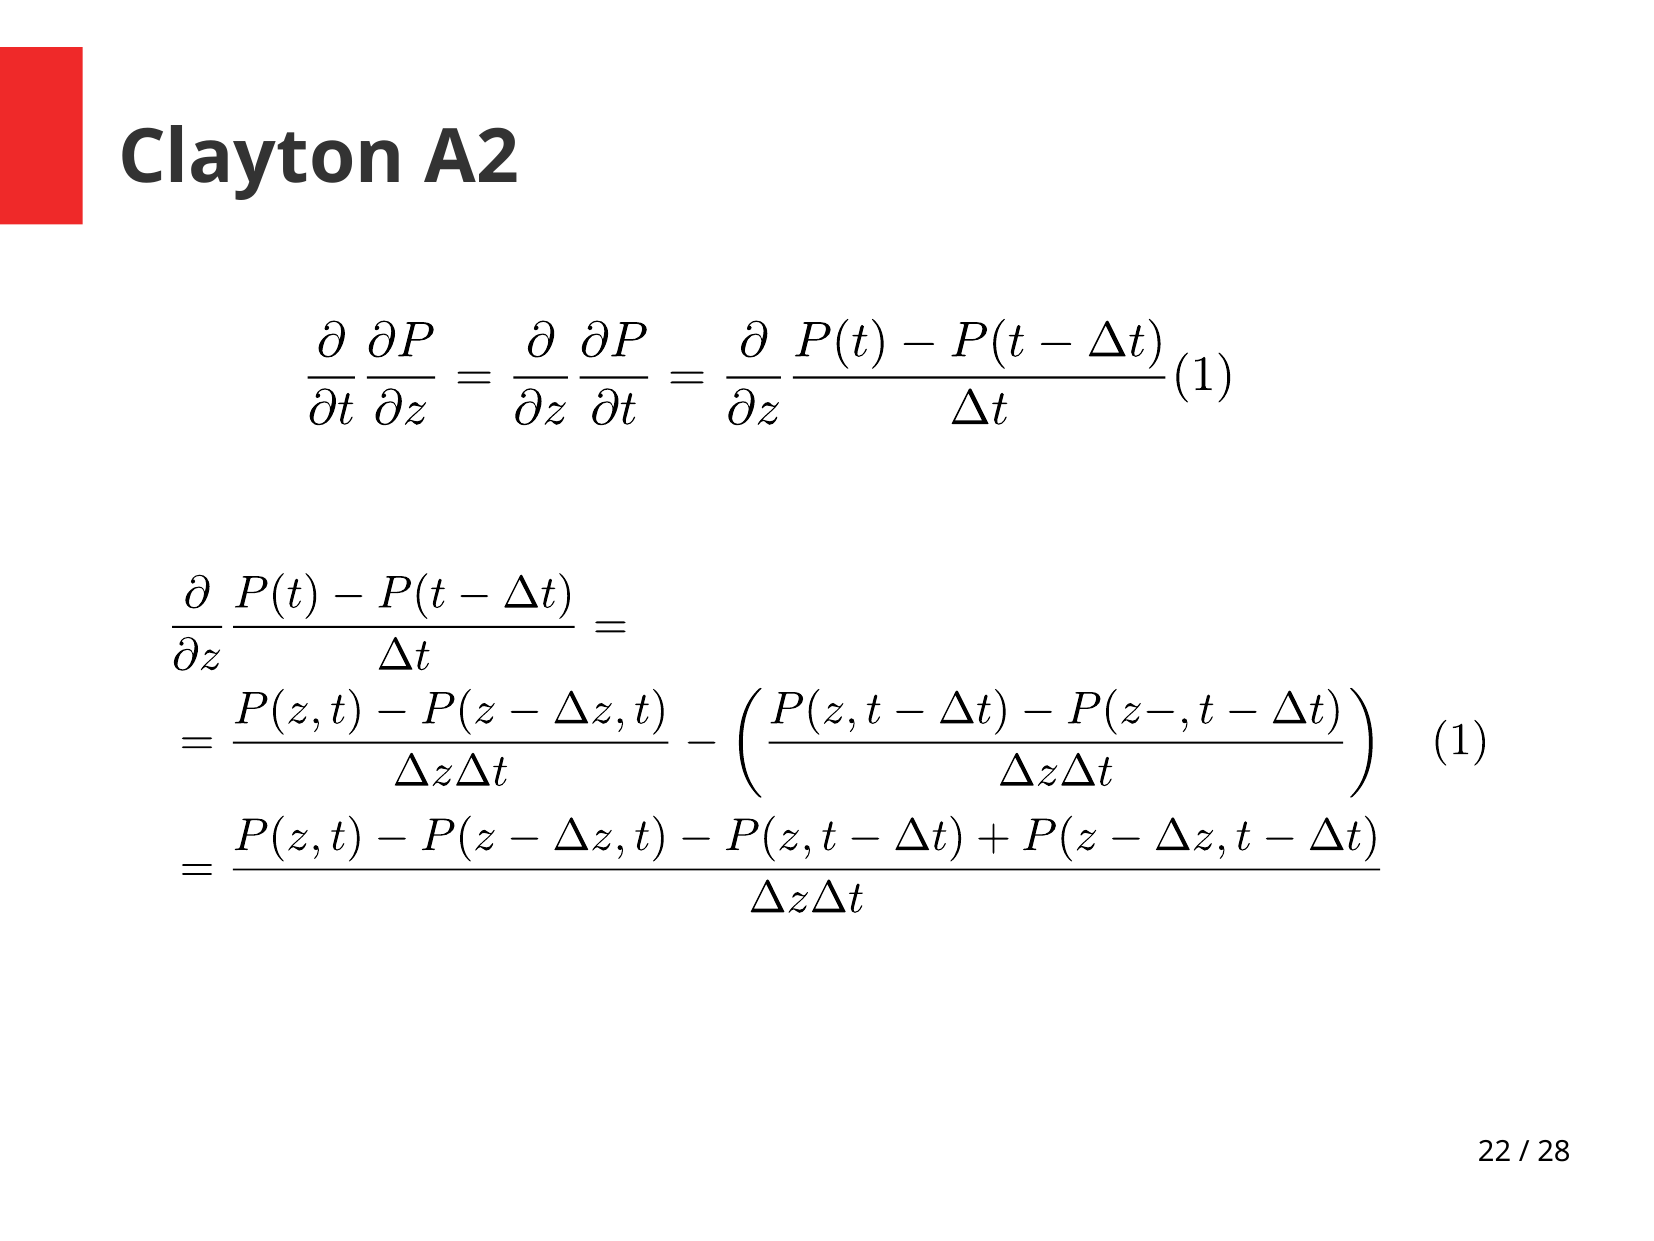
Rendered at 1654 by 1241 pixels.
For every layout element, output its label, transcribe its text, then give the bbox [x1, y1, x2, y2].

text_box [307, 318, 1231, 426]
title Clayton A2 [118, 49, 1571, 257]
text_box [172, 573, 1486, 913]
